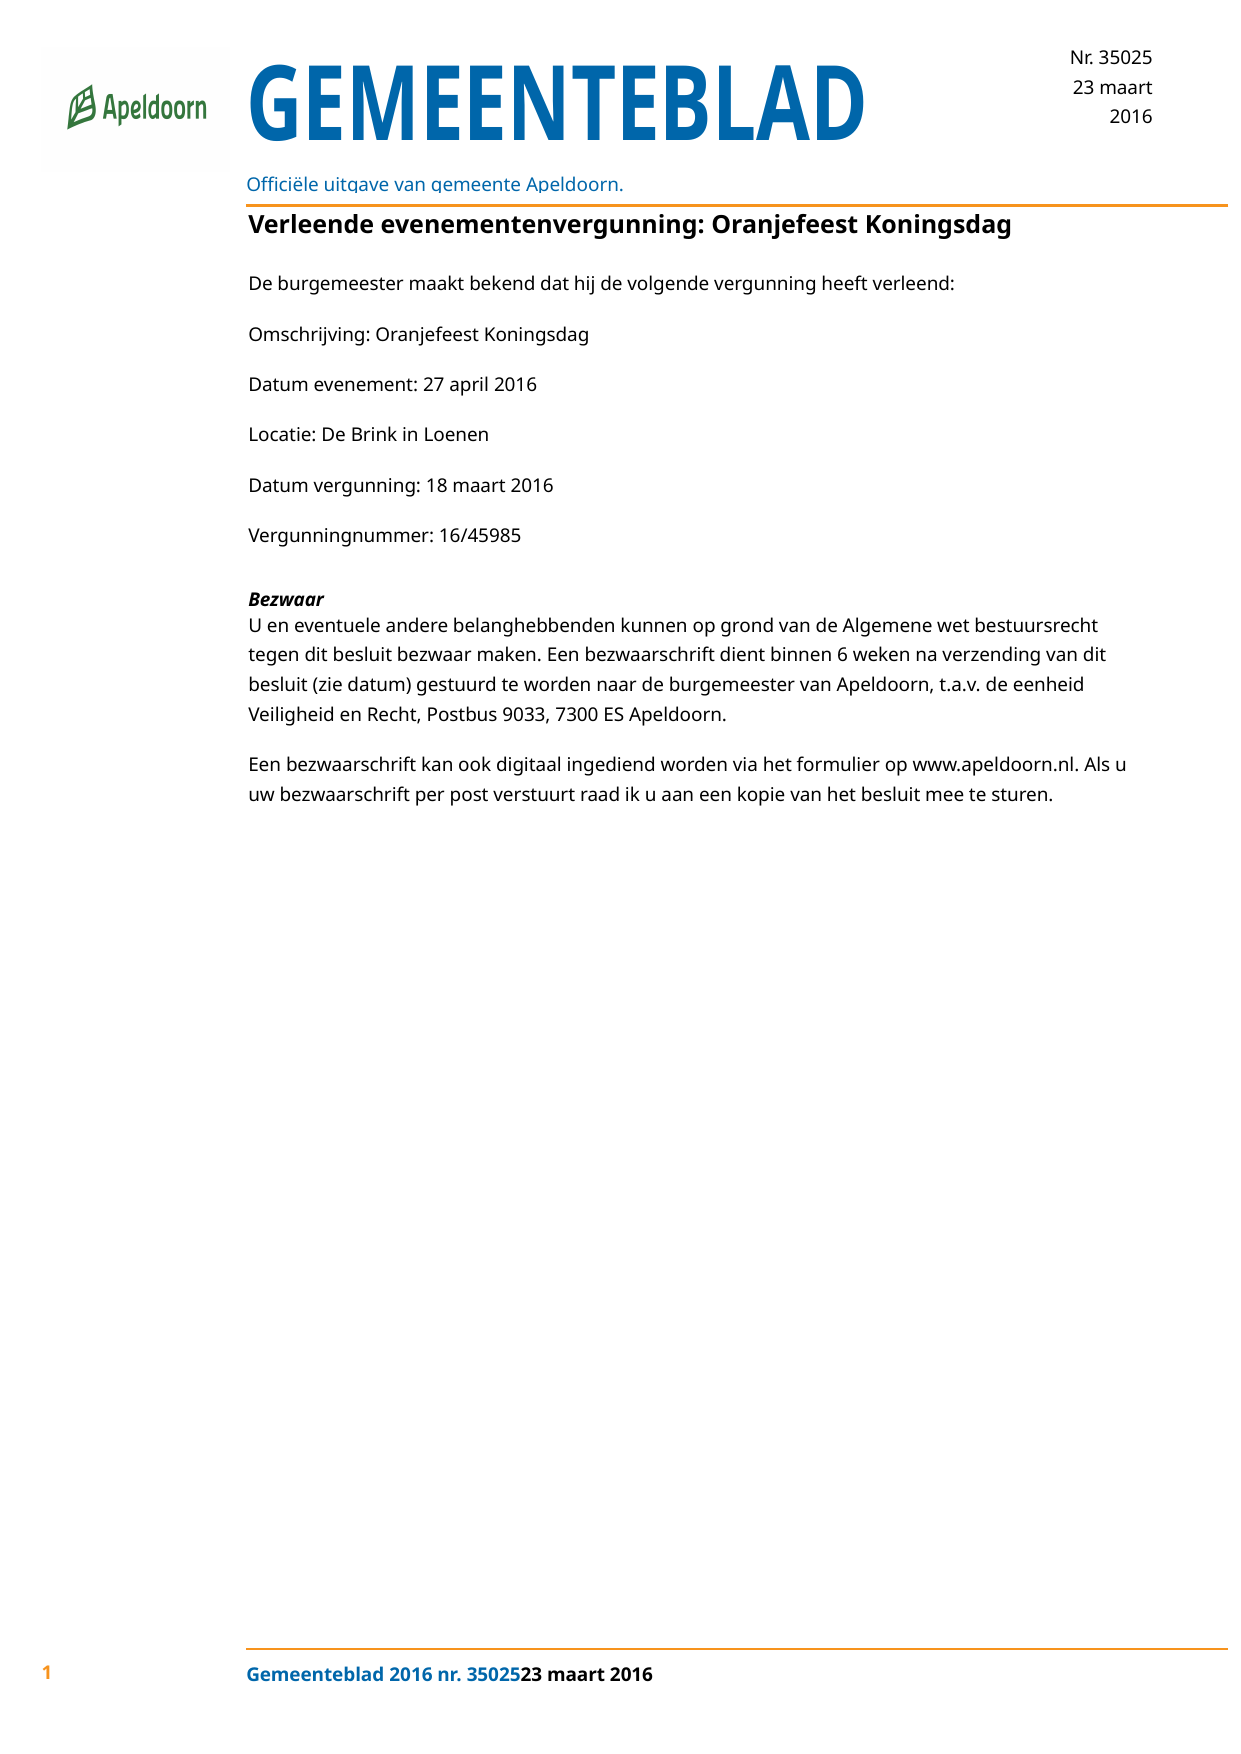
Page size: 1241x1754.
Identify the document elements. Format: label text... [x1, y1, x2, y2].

text Bezwaar [248, 586, 1152, 612]
text Omschrijving: Oranjefeest Koningsdag [248, 321, 1152, 346]
text Vergunningnummer: 16/45985 [248, 522, 1152, 548]
text Datum evenement: 27 april 2016 [248, 371, 1152, 397]
text Datum vergunning: 18 maart 2016 [248, 472, 1152, 498]
text Een bezwaarschrift kan ook digitaal ingediend worden via het formulier op www.apeldoorn.nl. Als u uw bezwaarschrift per post verstuurt raad ik u aan een kopie van het besluit mee te sturen. [248, 751, 1152, 807]
text De burgemeester maakt bekend dat hij de volgende vergunning heeft verleend: [248, 270, 1152, 296]
picture [41, 47, 231, 172]
text Locatie: De Brink in Loenen [248, 422, 1152, 447]
text U en eventuele andere belanghebbenden kunnen op grond van de Algemene wet bestuursrecht tegen dit besluit bezwaar maken. Een bezwaarschrift dient binnen 6 weken na verzending van dit besluit (zie datum) gestuurd te worden naar de burgemeester van Apeldoorn, t.a.v. de eenheid Veiligheid en Recht, Postbus 9033, 7300 ES Apeldoorn. [248, 612, 1152, 727]
text Verleende evenementenvergunning: Oranjefeest Koningsdag [248, 207, 1152, 241]
